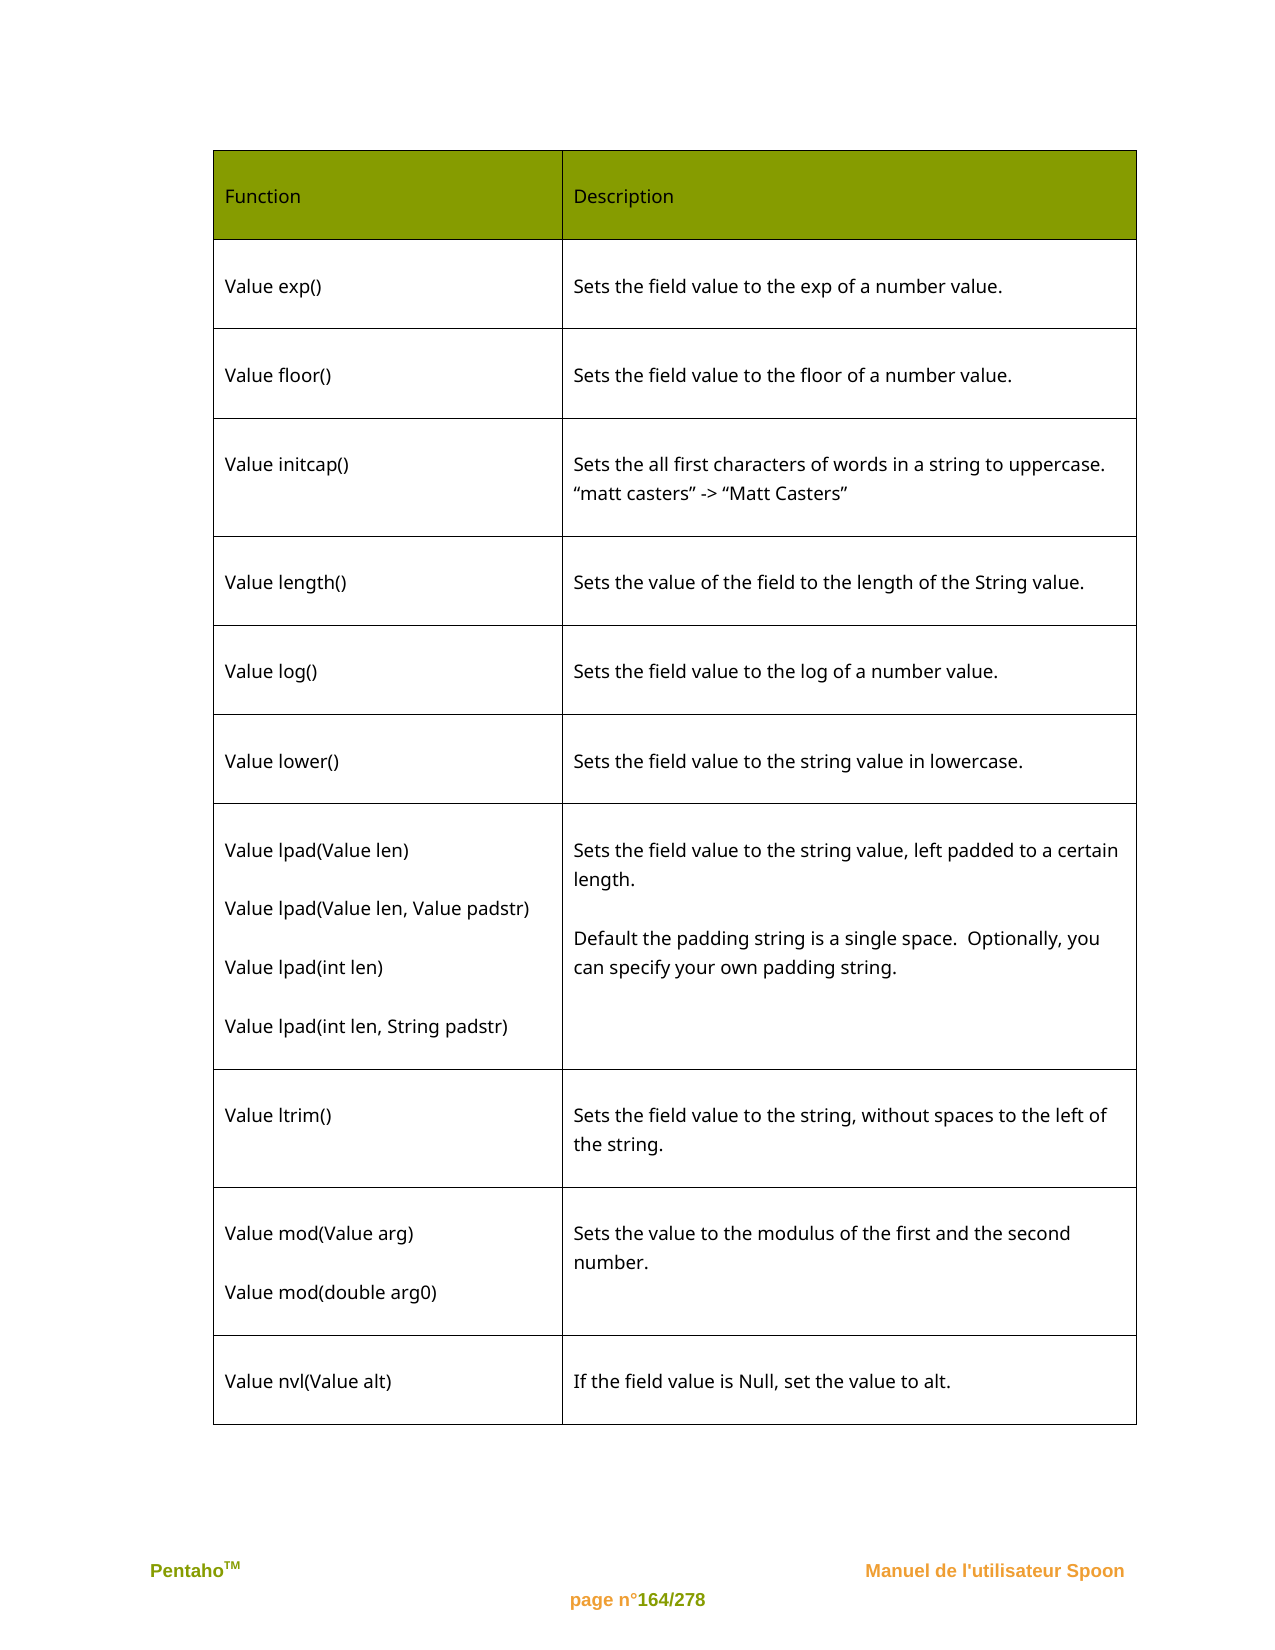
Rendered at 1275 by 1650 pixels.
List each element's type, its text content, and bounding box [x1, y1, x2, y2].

table_cell Value lpad(Value len) Value lpad(Value len, Value padstr) Value lpad(int len) Value lpad(int len, String padstr) [214, 804, 562, 1068]
table_cell Sets the field value to the string, without spaces to the left of the string. [563, 1070, 1136, 1187]
table_cell Value ltrim() [214, 1070, 562, 1187]
table_cell If the field value is Null, set the value to alt. [563, 1336, 1136, 1424]
table_cell Value log() [214, 626, 562, 714]
table_cell Value length() [214, 537, 562, 625]
table_header Description [563, 151, 1136, 239]
table_cell Sets the field value to the string value in lowercase. [563, 715, 1136, 803]
table_cell Sets the field value to the log of a number value. [563, 626, 1136, 714]
table_cell Value lower() [214, 715, 562, 803]
table_header Function [214, 151, 562, 239]
table_cell Sets the all first characters of words in a string to uppercase. “matt casters” -> “Matt Casters” [563, 419, 1136, 536]
table_cell Sets the field value to the exp of a number value. [563, 240, 1136, 328]
table_cell Sets the value of the field to the length of the String value. [563, 537, 1136, 625]
table_cell Value mod(Value arg) Value mod(double arg0) [214, 1188, 562, 1334]
table_cell Value floor() [214, 329, 562, 417]
table_cell Value exp() [214, 240, 562, 328]
table_cell Sets the value to the modulus of the first and the second number. [563, 1188, 1136, 1334]
table_cell Sets the field value to the floor of a number value. [563, 329, 1136, 417]
table_cell Value initcap() [214, 419, 562, 536]
table_cell Sets the field value to the string value, left padded to a certain length. Default the padding string is a single space. Optionally, you can specify your own padding string. [563, 804, 1136, 1068]
table_cell Value nvl(Value alt) [214, 1336, 562, 1424]
